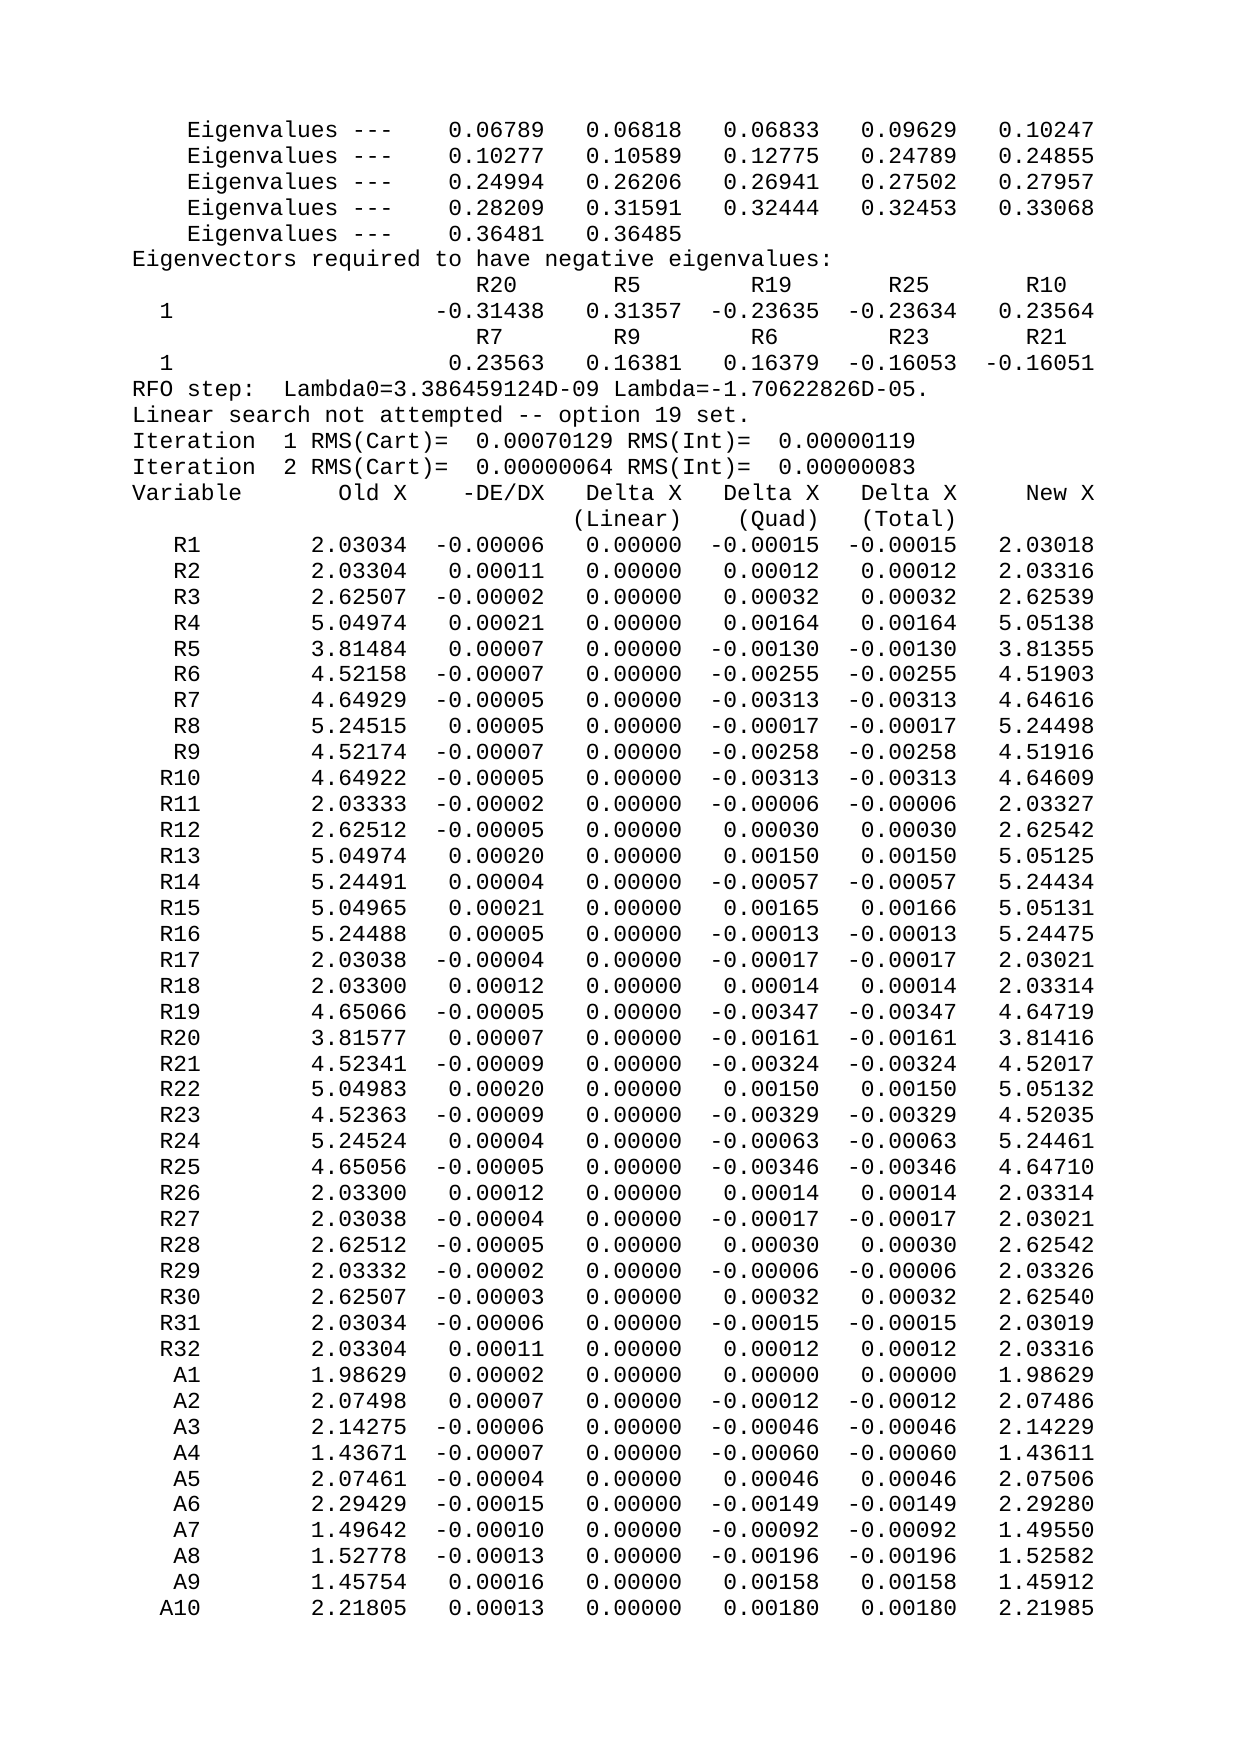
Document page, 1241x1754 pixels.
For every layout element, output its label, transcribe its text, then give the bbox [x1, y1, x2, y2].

text A9 1.45754 0.00016 0.00000 0.00158 0.00158 1.45912 [118, 1571, 1122, 1597]
text R16 5.24488 0.00005 0.00000 -0.00013 -0.00013 5.24475 [118, 922, 1122, 948]
text R15 5.04965 0.00021 0.00000 0.00165 0.00166 5.05131 [118, 896, 1122, 922]
text Eigenvalues --- 0.10277 0.10589 0.12775 0.24789 0.24855 [118, 144, 1122, 170]
text A3 2.14275 -0.00006 0.00000 -0.00046 -0.00046 2.14229 [118, 1415, 1122, 1441]
text R12 2.62512 -0.00005 0.00000 0.00030 0.00030 2.62542 [118, 818, 1122, 844]
text R26 2.03300 0.00012 0.00000 0.00014 0.00014 2.03314 [118, 1182, 1122, 1207]
text Eigenvalues --- 0.36481 0.36485 [118, 222, 1122, 248]
text Eigenvalues --- 0.24994 0.26206 0.26941 0.27502 0.27957 [118, 170, 1122, 196]
text A8 1.52778 -0.00013 0.00000 -0.00196 -0.00196 1.52582 [118, 1545, 1122, 1571]
text R20 3.81577 0.00007 0.00000 -0.00161 -0.00161 3.81416 [118, 1026, 1122, 1052]
text R30 2.62507 -0.00003 0.00000 0.00032 0.00032 2.62540 [118, 1285, 1122, 1311]
text R8 5.24515 0.00005 0.00000 -0.00017 -0.00017 5.24498 [118, 715, 1122, 741]
text R3 2.62507 -0.00002 0.00000 0.00032 0.00032 2.62539 [118, 585, 1122, 611]
text R14 5.24491 0.00004 0.00000 -0.00057 -0.00057 5.24434 [118, 870, 1122, 896]
text A10 2.21805 0.00013 0.00000 0.00180 0.00180 2.21985 [118, 1597, 1122, 1622]
text R24 5.24524 0.00004 0.00000 -0.00063 -0.00063 5.24461 [118, 1130, 1122, 1156]
text R22 5.04983 0.00020 0.00000 0.00150 0.00150 5.05132 [118, 1078, 1122, 1104]
text 1 -0.31438 0.31357 -0.23635 -0.23634 0.23564 [118, 300, 1122, 326]
text RFO step: Lambda0=3.386459124D-09 Lambda=-1.70622826D-05. [118, 377, 1122, 403]
text R29 2.03332 -0.00002 0.00000 -0.00006 -0.00006 2.03326 [118, 1259, 1122, 1285]
text (Linear) (Quad) (Total) [118, 507, 1122, 533]
text 1 0.23563 0.16381 0.16379 -0.16053 -0.16051 [118, 352, 1122, 377]
text R32 2.03304 0.00011 0.00000 0.00012 0.00012 2.03316 [118, 1337, 1122, 1363]
text R13 5.04974 0.00020 0.00000 0.00150 0.00150 5.05125 [118, 844, 1122, 870]
text Eigenvalues --- 0.06789 0.06818 0.06833 0.09629 0.10247 [118, 118, 1122, 144]
text R17 2.03038 -0.00004 0.00000 -0.00017 -0.00017 2.03021 [118, 948, 1122, 974]
text Linear search not attempted -- option 19 set. [118, 403, 1122, 429]
text R5 3.81484 0.00007 0.00000 -0.00130 -0.00130 3.81355 [118, 637, 1122, 663]
text R31 2.03034 -0.00006 0.00000 -0.00015 -0.00015 2.03019 [118, 1311, 1122, 1337]
text Eigenvectors required to have negative eigenvalues: [118, 248, 1122, 274]
text R10 4.64922 -0.00005 0.00000 -0.00313 -0.00313 4.64609 [118, 767, 1122, 792]
text R18 2.03300 0.00012 0.00000 0.00014 0.00014 2.03314 [118, 974, 1122, 1000]
text R27 2.03038 -0.00004 0.00000 -0.00017 -0.00017 2.03021 [118, 1207, 1122, 1233]
text R2 2.03304 0.00011 0.00000 0.00012 0.00012 2.03316 [118, 559, 1122, 585]
text A4 1.43671 -0.00007 0.00000 -0.00060 -0.00060 1.43611 [118, 1441, 1122, 1467]
text R7 4.64929 -0.00005 0.00000 -0.00313 -0.00313 4.64616 [118, 689, 1122, 715]
text R4 5.04974 0.00021 0.00000 0.00164 0.00164 5.05138 [118, 611, 1122, 637]
text R19 4.65066 -0.00005 0.00000 -0.00347 -0.00347 4.64719 [118, 1000, 1122, 1026]
text Eigenvalues --- 0.28209 0.31591 0.32444 0.32453 0.33068 [118, 196, 1122, 222]
text R1 2.03034 -0.00006 0.00000 -0.00015 -0.00015 2.03018 [118, 533, 1122, 559]
text R23 4.52363 -0.00009 0.00000 -0.00329 -0.00329 4.52035 [118, 1104, 1122, 1130]
text R20 R5 R19 R25 R10 [118, 274, 1122, 300]
text R9 4.52174 -0.00007 0.00000 -0.00258 -0.00258 4.51916 [118, 741, 1122, 767]
text Variable Old X -DE/DX Delta X Delta X Delta X New X [118, 481, 1122, 507]
text Iteration 1 RMS(Cart)= 0.00070129 RMS(Int)= 0.00000119 [118, 429, 1122, 455]
text R28 2.62512 -0.00005 0.00000 0.00030 0.00030 2.62542 [118, 1233, 1122, 1259]
text A1 1.98629 0.00002 0.00000 0.00000 0.00000 1.98629 [118, 1363, 1122, 1389]
text A7 1.49642 -0.00010 0.00000 -0.00092 -0.00092 1.49550 [118, 1519, 1122, 1545]
text R21 4.52341 -0.00009 0.00000 -0.00324 -0.00324 4.52017 [118, 1052, 1122, 1078]
text R11 2.03333 -0.00002 0.00000 -0.00006 -0.00006 2.03327 [118, 792, 1122, 818]
text R6 4.52158 -0.00007 0.00000 -0.00255 -0.00255 4.51903 [118, 663, 1122, 689]
text A6 2.29429 -0.00015 0.00000 -0.00149 -0.00149 2.29280 [118, 1493, 1122, 1519]
text Iteration 2 RMS(Cart)= 0.00000064 RMS(Int)= 0.00000083 [118, 455, 1122, 481]
text R25 4.65056 -0.00005 0.00000 -0.00346 -0.00346 4.64710 [118, 1156, 1122, 1182]
text A5 2.07461 -0.00004 0.00000 0.00046 0.00046 2.07506 [118, 1467, 1122, 1493]
text R7 R9 R6 R23 R21 [118, 326, 1122, 352]
text A2 2.07498 0.00007 0.00000 -0.00012 -0.00012 2.07486 [118, 1389, 1122, 1415]
